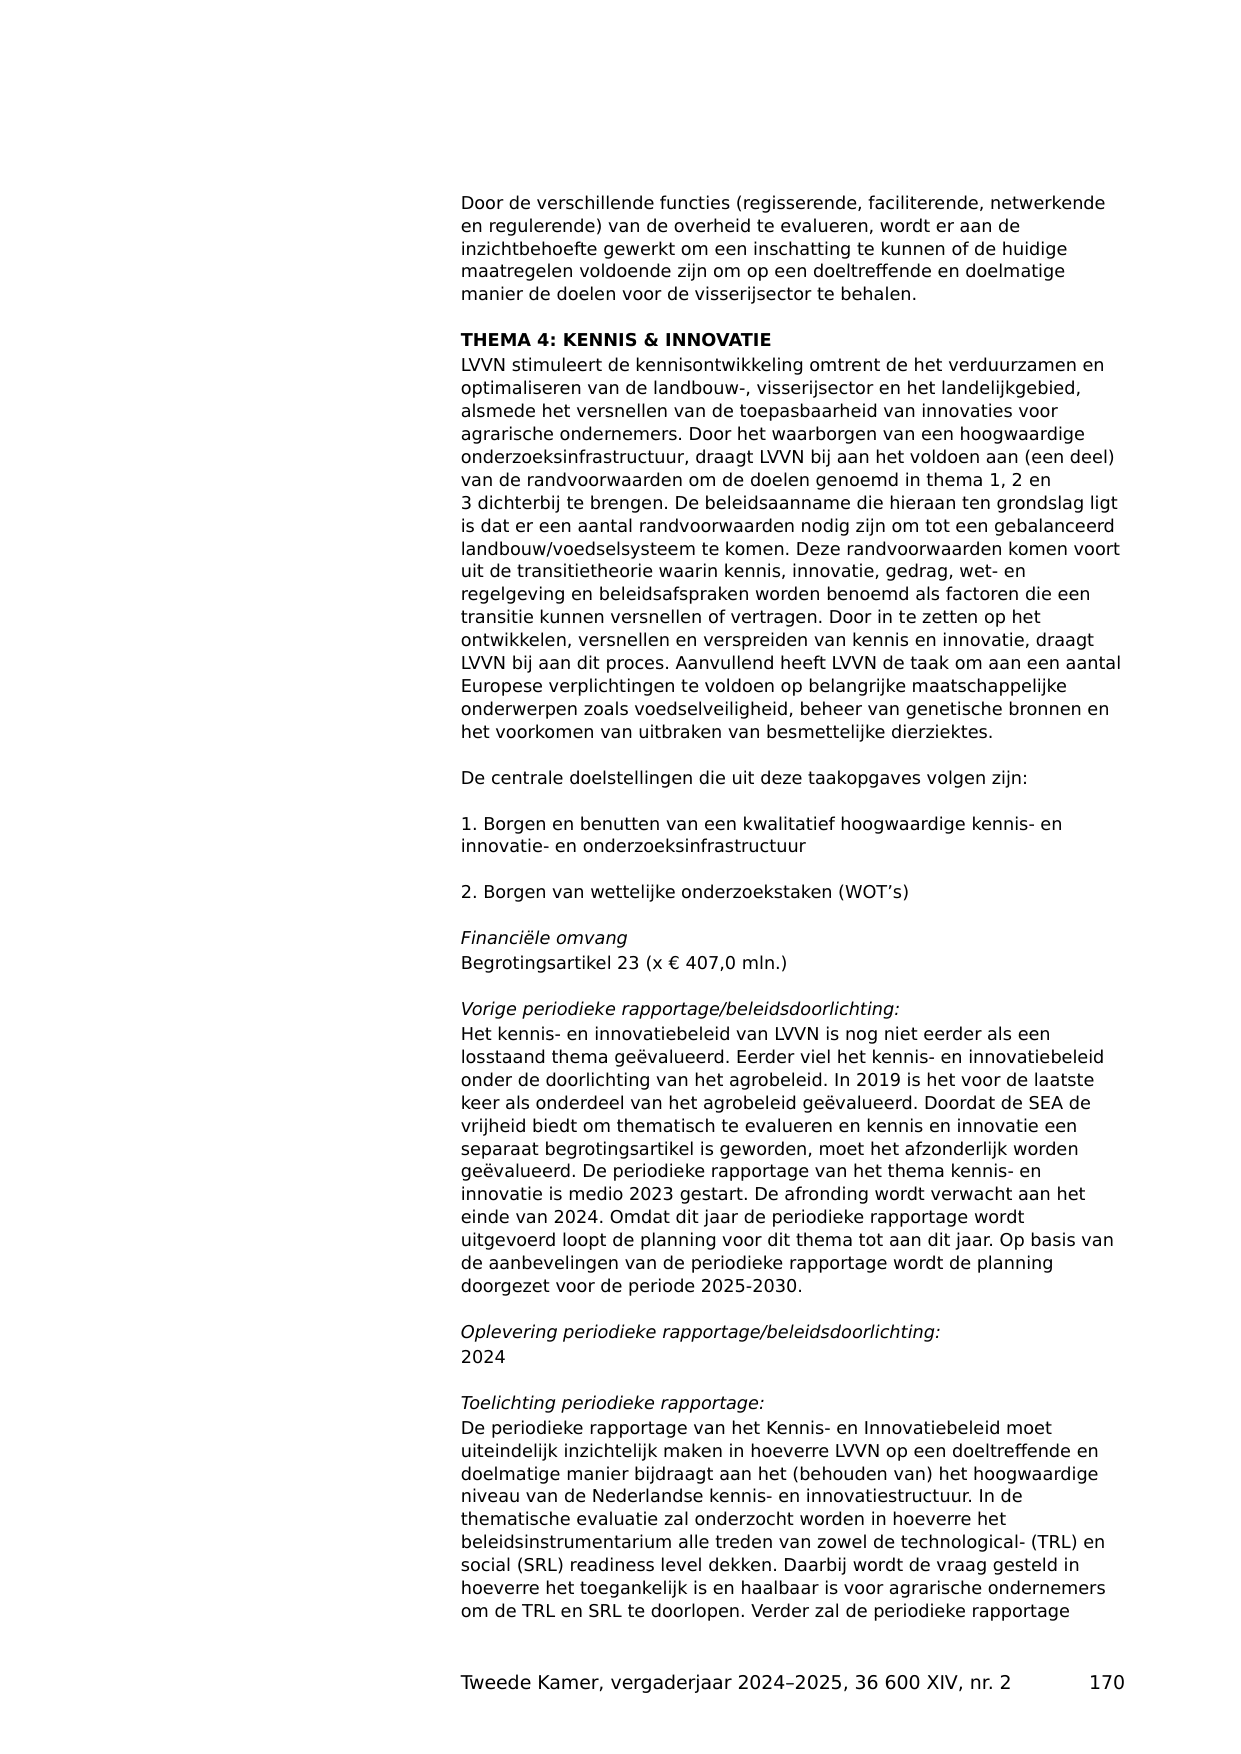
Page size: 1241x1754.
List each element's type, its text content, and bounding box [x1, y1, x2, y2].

text De centrale doelstellingen die uit deze taakopgaves volgen zijn: [461, 766, 1125, 789]
text LVVN stimuleert de kennisontwikkeling omtrent de het verduurzamen en optimaliseren van de landbouw-, visserijsector en het landelijkgebied, alsmede het versnellen van de toepasbaarheid van innovaties voor agrarische ondernemers. Door het waarborgen van een hoogwaardige onderzoeksinfrastructuur, draagt LVVN bij aan het voldoen aan (een deel) van de randvoorwaarden om de doelen genoemd in thema 1, 2 en 3 dichterbij te brengen. De beleidsaanname die hieraan ten grondslag ligt is dat er een aantal randvoorwaarden nodig zijn om tot een gebalanceerd landbouw/voedselsysteem te komen. Deze randvoorwaarden komen voort uit de transitietheorie waarin kennis, innovatie, gedrag, wet- en regelgeving en beleidsafspraken worden benoemd als factoren die een transitie kunnen versnellen of vertragen. Door in te zetten op het ontwikkelen, versnellen en verspreiden van kennis en innovatie, draagt LVVN bij aan dit proces. Aanvullend heeft LVVN de taak om aan een aantal Europese verplichtingen te voldoen op belangrijke maatschappelijke onderwerpen zoals voedselveiligheid, beheer van genetische bronnen en het voorkomen van uitbraken van besmettelijke dierziektes. [461, 353, 1125, 743]
text Financiële omvang [461, 926, 1125, 949]
text Oplevering periodieke rapportage/beleidsdoorlichting: [461, 1320, 1125, 1343]
text Vorige periodieke rapportage/beleidsdoorlichting: [461, 997, 1125, 1020]
text Begrotingsartikel 23 (x € 407,0 mln.) [461, 951, 1125, 974]
text 1. Borgen en benutten van een kwalitatief hoogwaardige kennis- en innovatie- en onderzoeksinfrastructuur [461, 812, 1125, 857]
text 2024 [461, 1345, 1125, 1368]
text 2. Borgen van wettelijke onderzoekstaken (WOT’s) [461, 880, 1125, 903]
text Door de verschillende functies (regisserende, faciliterende, netwerkende en regulerende) van de overheid te evalueren, wordt er aan de inzichtbehoefte gewerkt om een inschatting te kunnen of de huidige maatregelen voldoende zijn om op een doeltreffende en doelmatige manier de doelen voor de visserijsector te behalen. [461, 191, 1125, 305]
text De periodieke rapportage van het Kennis- en Innovatiebeleid moet uiteindelijk inzichtelijk maken in hoeverre LVVN op een doeltreffende en doelmatige manier bijdraagt aan het (behouden van) het hoogwaardige niveau van de Nederlandse kennis- en innovatiestructuur. In de thematische evaluatie zal onderzocht worden in hoeverre het beleidsinstrumentarium alle treden van zowel de technological- (TRL) en social (SRL) readiness level dekken. Daarbij wordt de vraag gesteld in hoeverre het toegankelijk is en haalbaar is voor agrarische ondernemers om de TRL en SRL te doorlopen. Verder zal de periodieke rapportage [461, 1416, 1125, 1622]
text Het kennis- en innovatiebeleid van LVVN is nog niet eerder als een losstaand thema geëvalueerd. Eerder viel het kennis- en innovatiebeleid onder de doorlichting van het agrobeleid. In 2019 is het voor de laatste keer als onderdeel van het agrobeleid geëvalueerd. Doordat de SEA de vrijheid biedt om thematisch te evalueren en kennis en innovatie een separaat begrotingsartikel is geworden, moet het afzonderlijk worden geëvalueerd. De periodieke rapportage van het thema kennis- en innovatie is medio 2023 gestart. De afronding wordt verwacht aan het einde van 2024. Omdat dit jaar de periodieke rapportage wordt uitgevoerd loopt de planning voor dit thema tot aan dit jaar. Op basis van de aanbevelingen van de periodieke rapportage wordt de planning doorgezet voor de periode 2025-2030. [461, 1022, 1125, 1297]
text Toelichting periodieke rapportage: [461, 1391, 1125, 1414]
text THEMA 4: KENNIS & INNOVATIE [461, 328, 1125, 351]
